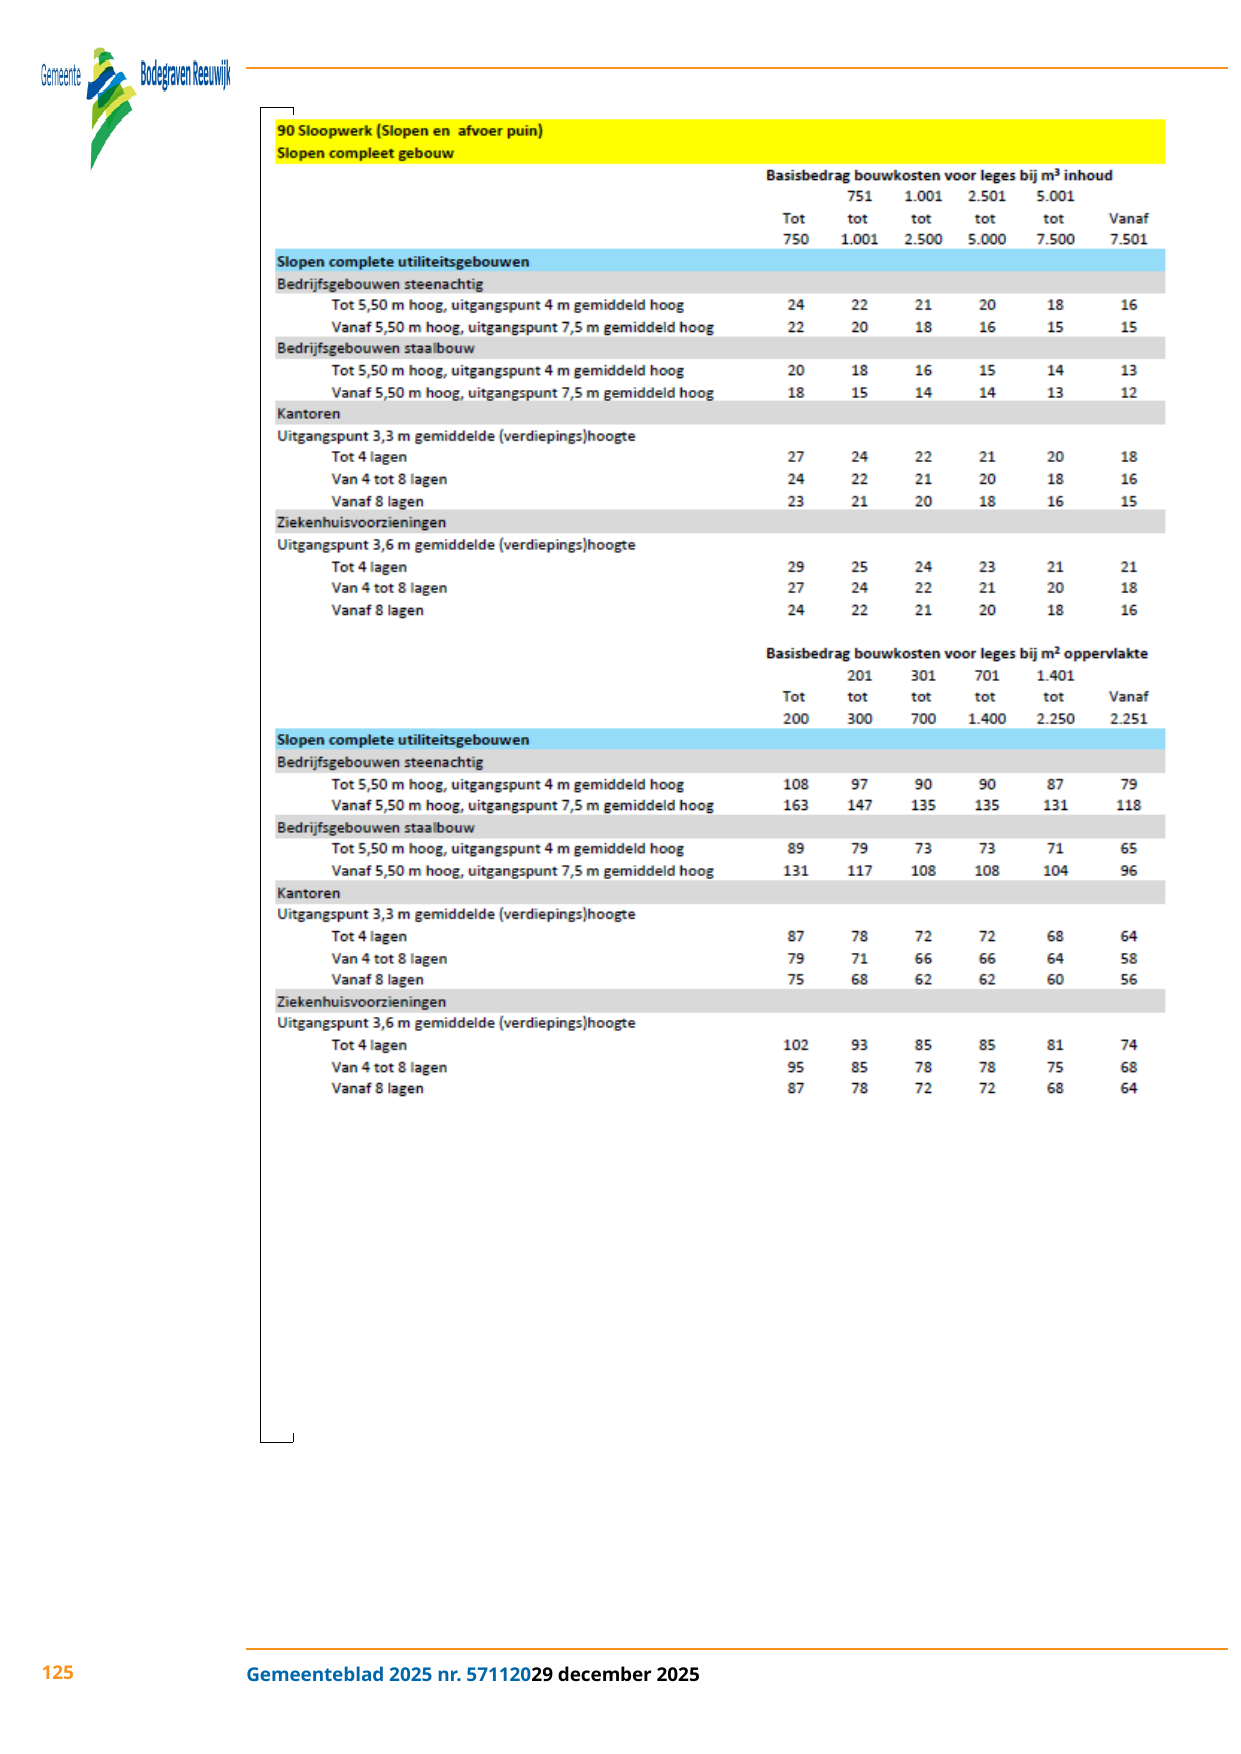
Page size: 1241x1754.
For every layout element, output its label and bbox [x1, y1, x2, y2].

picture [268, 115, 1173, 1433]
picture [41, 47, 231, 172]
